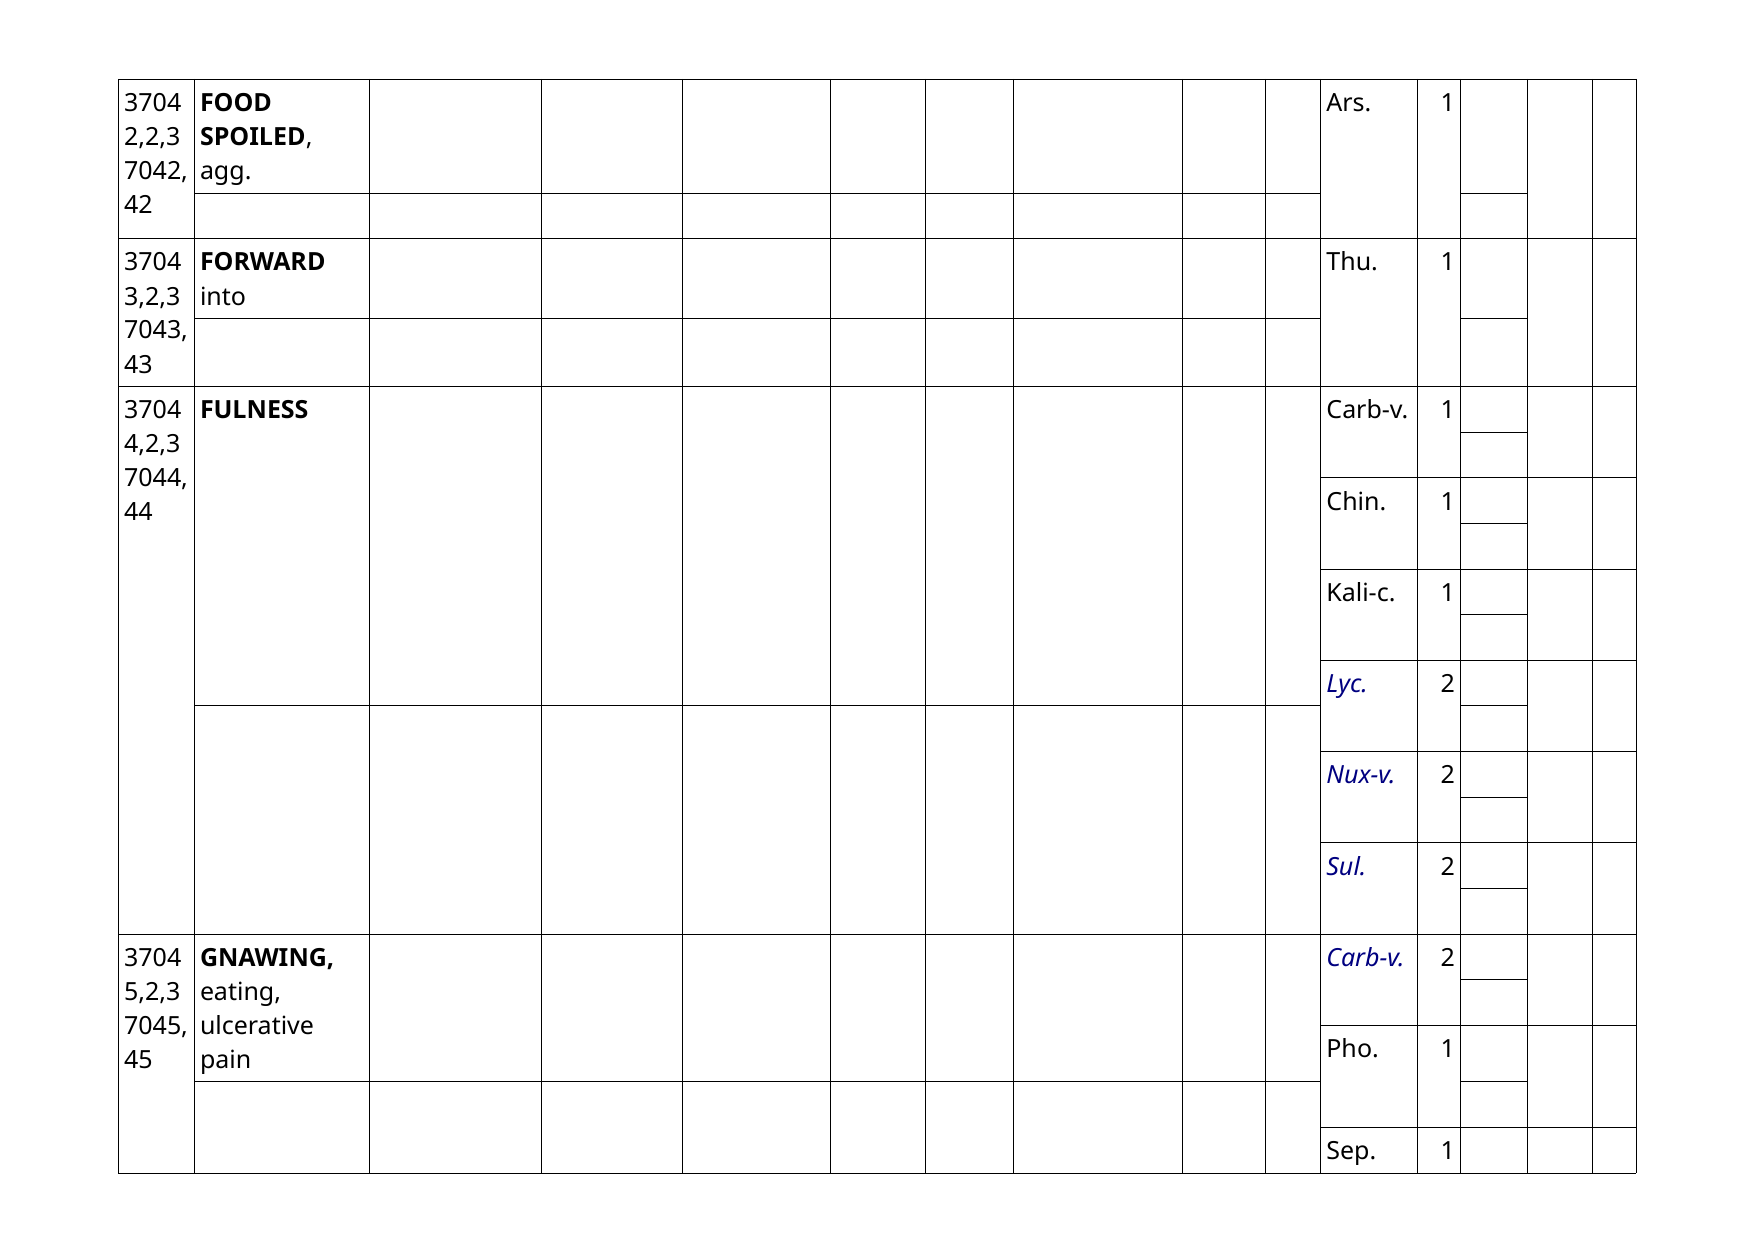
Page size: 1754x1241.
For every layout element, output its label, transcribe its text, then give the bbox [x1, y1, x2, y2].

table_cell [1461, 935, 1527, 979]
table_cell [1528, 239, 1592, 386]
table_cell food spoiled, agg. [195, 80, 369, 193]
table_cell [370, 1082, 541, 1173]
table_cell [1593, 478, 1636, 568]
table_cell [1528, 1026, 1592, 1127]
table_cell [1528, 843, 1592, 933]
table_cell [683, 1082, 830, 1173]
table_cell [1014, 194, 1182, 238]
table_cell [542, 239, 682, 318]
table_cell [1266, 239, 1320, 318]
table_cell [1461, 433, 1527, 477]
table_cell 1 [1418, 570, 1460, 660]
table_cell [926, 239, 1013, 318]
table_cell Chin. [1321, 478, 1417, 568]
table_cell Nux-v. [1321, 752, 1417, 842]
table_cell [1528, 1128, 1592, 1173]
table_cell 1 [1418, 80, 1460, 238]
table_cell [831, 935, 925, 1081]
table_cell 37045,2,37045,45 [119, 935, 194, 1173]
table_cell [370, 387, 541, 705]
table_cell [1014, 387, 1182, 705]
table_cell [1461, 889, 1527, 933]
table_cell [831, 194, 925, 238]
table_cell [1461, 239, 1527, 318]
table_cell [683, 194, 830, 238]
table_cell [1014, 935, 1182, 1081]
table_cell 1 [1418, 387, 1460, 477]
table_cell [1461, 387, 1527, 432]
table_cell [1593, 1026, 1636, 1127]
table_cell [1593, 1128, 1636, 1173]
table_cell [831, 80, 925, 193]
table_cell Kali-c. [1321, 570, 1417, 660]
table_cell [542, 387, 682, 705]
table_cell [370, 706, 541, 933]
table_cell [370, 239, 541, 318]
table_cell [1461, 1082, 1527, 1127]
table_cell [1183, 1082, 1265, 1173]
table_cell forward into [195, 239, 369, 318]
table_cell 2 [1418, 661, 1460, 751]
table_cell [1266, 319, 1320, 386]
table_cell [831, 319, 925, 386]
table_cell [1461, 524, 1527, 568]
table_cell [370, 194, 541, 238]
table_cell Carb-v. [1321, 935, 1417, 1025]
table_cell 2 [1418, 843, 1460, 933]
table_cell [1593, 752, 1636, 842]
table_cell [1266, 1082, 1320, 1173]
table_cell [1593, 239, 1636, 386]
table_cell [1266, 935, 1320, 1081]
table_cell gnawing, eating, ulcerative pain [195, 935, 369, 1081]
table_cell [1461, 1026, 1527, 1081]
table_cell Ars. [1321, 80, 1417, 238]
table_cell Carb-v. [1321, 387, 1417, 477]
table_cell [195, 1082, 369, 1173]
table_cell [831, 1082, 925, 1173]
table_cell [1461, 661, 1527, 705]
table_cell [1461, 615, 1527, 660]
table_cell [1183, 239, 1265, 318]
table_cell [926, 1082, 1013, 1173]
table_cell [1593, 387, 1636, 477]
table_cell [542, 194, 682, 238]
table_cell [1528, 752, 1592, 842]
table_cell [1183, 194, 1265, 238]
table_cell [683, 706, 830, 933]
table_cell [1266, 387, 1320, 705]
table_cell [1461, 798, 1527, 842]
table_cell [1461, 319, 1527, 386]
table_cell [1593, 935, 1636, 1025]
table_cell Lyc. [1321, 661, 1417, 751]
table_cell [1528, 661, 1592, 751]
table_cell [1014, 319, 1182, 386]
table_cell 1 [1418, 1128, 1460, 1173]
table_cell [1183, 387, 1265, 705]
table_cell [195, 706, 369, 933]
table_cell [542, 319, 682, 386]
table_cell 1 [1418, 478, 1460, 568]
table_cell [831, 387, 925, 705]
table_cell [683, 387, 830, 705]
table_cell [1014, 80, 1182, 193]
table_cell [926, 387, 1013, 705]
table_cell 37044,2,37044,44 [119, 387, 194, 933]
table_cell [1461, 194, 1527, 238]
table_cell [683, 80, 830, 193]
table_cell [1461, 1128, 1527, 1173]
table_cell [683, 239, 830, 318]
table_cell [1183, 319, 1265, 386]
table_cell [683, 935, 830, 1081]
table_cell [1183, 80, 1265, 193]
table_cell [683, 319, 830, 386]
table_cell [1266, 194, 1320, 238]
table_cell 2 [1418, 752, 1460, 842]
table_cell 1 [1418, 1026, 1460, 1127]
table_cell [1528, 570, 1592, 660]
table_cell [370, 80, 541, 193]
table_cell [1014, 239, 1182, 318]
table_cell [542, 935, 682, 1081]
table_cell [1461, 570, 1527, 614]
table_cell [370, 935, 541, 1081]
table_cell [831, 239, 925, 318]
table_cell [195, 194, 369, 238]
table_cell [542, 1082, 682, 1173]
table_cell [1461, 706, 1527, 751]
table_cell 37042,2,37042,42 [119, 80, 194, 238]
table_cell [1528, 478, 1592, 568]
table_cell [1461, 80, 1527, 193]
table_cell [1014, 1082, 1182, 1173]
table_cell [542, 706, 682, 933]
table_cell [1593, 570, 1636, 660]
table_cell [1528, 935, 1592, 1025]
table_cell Sul. [1321, 843, 1417, 933]
table_cell [542, 80, 682, 193]
table_cell Pho. [1321, 1026, 1417, 1127]
table_cell [1528, 80, 1592, 238]
table_cell fulness [195, 387, 369, 705]
table_cell [1183, 706, 1265, 933]
table_cell [1528, 387, 1592, 477]
table_cell [370, 319, 541, 386]
table_cell [831, 706, 925, 933]
table_cell [1593, 661, 1636, 751]
table_cell [1461, 478, 1527, 523]
table_cell Sep. [1321, 1128, 1417, 1173]
table_cell [1461, 980, 1527, 1025]
table_cell [1014, 706, 1182, 933]
table_cell [1461, 752, 1527, 797]
table_cell [1266, 80, 1320, 193]
table_cell [1593, 80, 1636, 238]
table_cell Thu. [1321, 239, 1417, 386]
table_cell [1461, 843, 1527, 888]
table_cell [926, 194, 1013, 238]
table_cell [926, 706, 1013, 933]
table_cell 2 [1418, 935, 1460, 1025]
table_cell [1266, 706, 1320, 933]
table_cell 37043,2,37043,43 [119, 239, 194, 386]
table_cell [926, 319, 1013, 386]
table_cell [195, 319, 369, 386]
table_cell [1593, 843, 1636, 933]
table_cell 1 [1418, 239, 1460, 386]
table_cell [1183, 935, 1265, 1081]
table_cell [926, 80, 1013, 193]
table_cell [926, 935, 1013, 1081]
